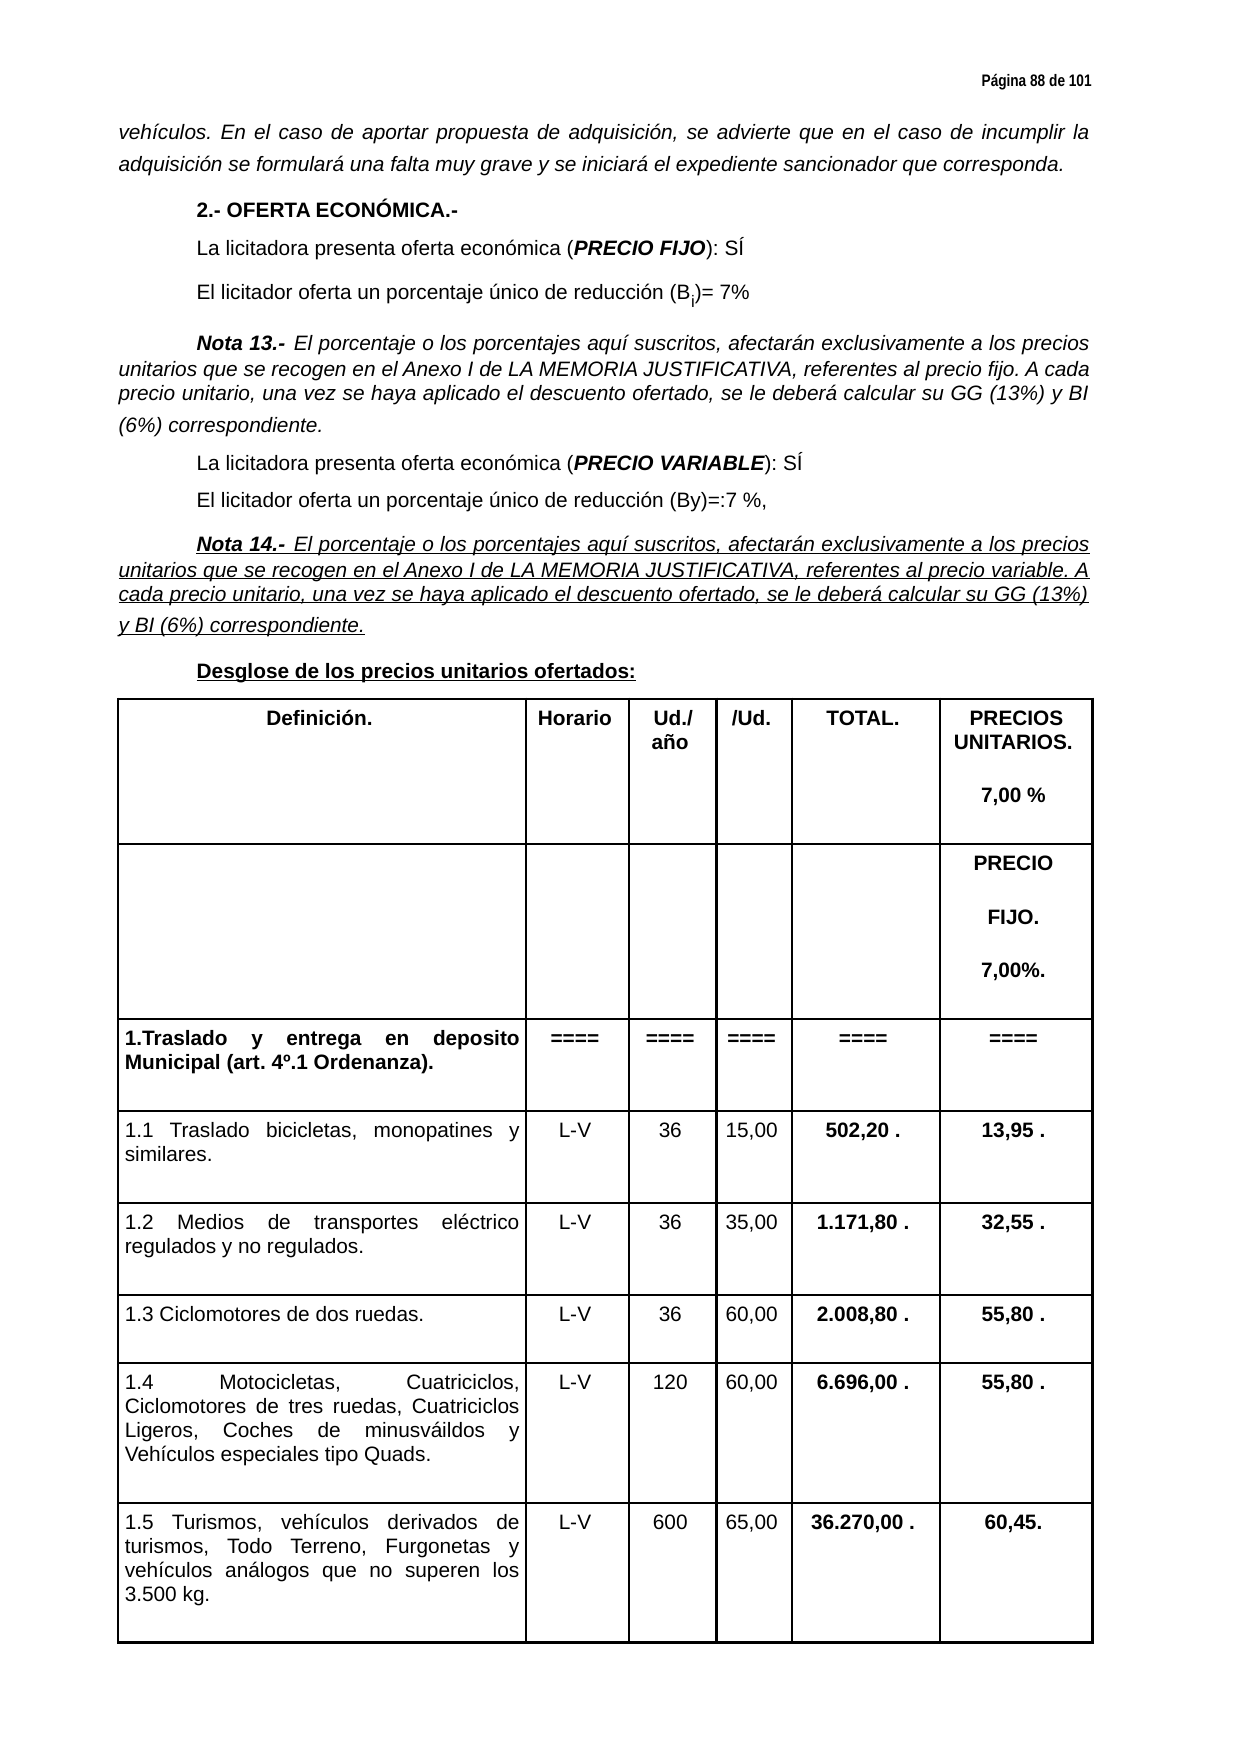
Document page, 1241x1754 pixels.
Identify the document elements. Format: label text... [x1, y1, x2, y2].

table_cell 1.3 Ciclomotores de dos ruedas. [119, 1296, 525, 1362]
table_cell 55,80 . [941, 1296, 1091, 1362]
table_cell 600 [630, 1504, 715, 1641]
text Nota 14.- El porcentaje o los porcentajes aquí suscritos, afectarán exclusivamente a los precios unitarios que se recogen en el Anexo I de LA MEMORIA JUSTIFICATIVA, referentes al precio variable. A cada precio unitario, una vez se haya aplicado el descuento ofertado, se le deberá calcular su GG (13%) y BI (6%) correspondiente. [118, 524, 1092, 639]
table_header Definición. [119, 700, 525, 843]
table_cell 36.270,00 . [793, 1504, 939, 1641]
table_cell PRECIO FIJO. 7,00%. [941, 845, 1091, 1018]
table_cell 60,00 [718, 1296, 791, 1362]
table_header Horario [527, 700, 628, 843]
table_cell 65,00 [718, 1504, 791, 1641]
table_cell [119, 845, 525, 1018]
table_cell 55,80 . [941, 1364, 1091, 1502]
table_cell L-V [527, 1364, 628, 1502]
table_header TOTAL. [793, 700, 939, 843]
table_cell 13,95 . [941, 1112, 1091, 1202]
table_cell ==== [941, 1020, 1091, 1110]
text El licitador oferta un porcentaje único de reducción (By)=:7 %, [118, 487, 1092, 511]
table_cell [527, 845, 628, 1018]
table_cell 36 [630, 1204, 715, 1294]
table_cell 6.696,00 . [793, 1364, 939, 1502]
text La licitadora presenta oferta económica (PRECIO FIJO): SÍ [118, 236, 1092, 260]
text El licitador oferta un porcentaje único de reducción (Bi)= 7% [118, 272, 1092, 311]
table_cell L-V [527, 1504, 628, 1641]
table_cell 60,45. [941, 1504, 1091, 1641]
table_cell L-V [527, 1204, 628, 1294]
table_cell L-V [527, 1296, 628, 1362]
table_header /Ud. [718, 700, 791, 843]
table_cell 15,00 [718, 1112, 791, 1202]
text Nota 13.- El porcentaje o los porcentajes aquí suscritos, afectarán exclusivamente a los precios unitarios que se recogen en el Anexo I de LA MEMORIA JUSTIFICATIVA, referentes al precio fijo. A cada precio unitario, una vez se haya aplicado el descuento ofertado, se le deberá calcular su GG (13%) y BI (6%) correspondiente. [118, 323, 1092, 438]
table_cell 36 [630, 1296, 715, 1362]
table_cell ==== [718, 1020, 791, 1110]
table_cell 1.5 Turismos, vehículos derivados de turismos, Todo Terreno, Furgonetas y vehículos análogos que no superen los 3.500 kg. [119, 1504, 525, 1641]
table_cell 36 [630, 1112, 715, 1202]
table_cell 1.4 Motocicletas, Cuatriciclos, Ciclomotores de tres ruedas, Cuatriciclos Ligeros, Coches de minusváildos y Vehículos especiales tipo Quads. [119, 1364, 525, 1502]
table_cell [718, 845, 791, 1018]
text Desglose de los precios unitarios ofertados: [118, 651, 1092, 685]
table_cell 32,55 . [941, 1204, 1091, 1294]
table_cell 1.1 Traslado bicicletas, monopatines y similares. [119, 1112, 525, 1202]
table_cell 2.008,80 . [793, 1296, 939, 1362]
table_cell 1.2 Medios de transportes eléctrico regulados y no regulados. [119, 1204, 525, 1294]
table_cell [793, 845, 939, 1018]
table_header PRECIOS UNITARIOS. 7,00 % [941, 700, 1091, 843]
text vehículos. En el caso de aportar propuesta de adquisición, se advierte que en el caso de incumplir la adquisición se formulará una falta muy grave y se iniciará el expediente sancionador que corresponda. [118, 120, 1092, 177]
table_cell 35,00 [718, 1204, 791, 1294]
text La licitadora presenta oferta económica (PRECIO VARIABLE): SÍ [118, 451, 1092, 475]
table_cell [630, 845, 715, 1018]
table_cell ==== [630, 1020, 715, 1110]
table_cell ==== [793, 1020, 939, 1110]
table_cell L-V [527, 1112, 628, 1202]
table_cell 1.171,80 . [793, 1204, 939, 1294]
text 2.- OFERTA ECONÓMICA.- [118, 190, 1092, 223]
table_cell 1.Traslado y entrega en deposito Municipal (art. 4º.1 Ordenanza). [119, 1020, 525, 1110]
table_header Ud./año [630, 700, 715, 843]
table_cell ==== [527, 1020, 628, 1110]
table_cell 502,20 . [793, 1112, 939, 1202]
table_cell 120 [630, 1364, 715, 1502]
table_cell 60,00 [718, 1364, 791, 1502]
